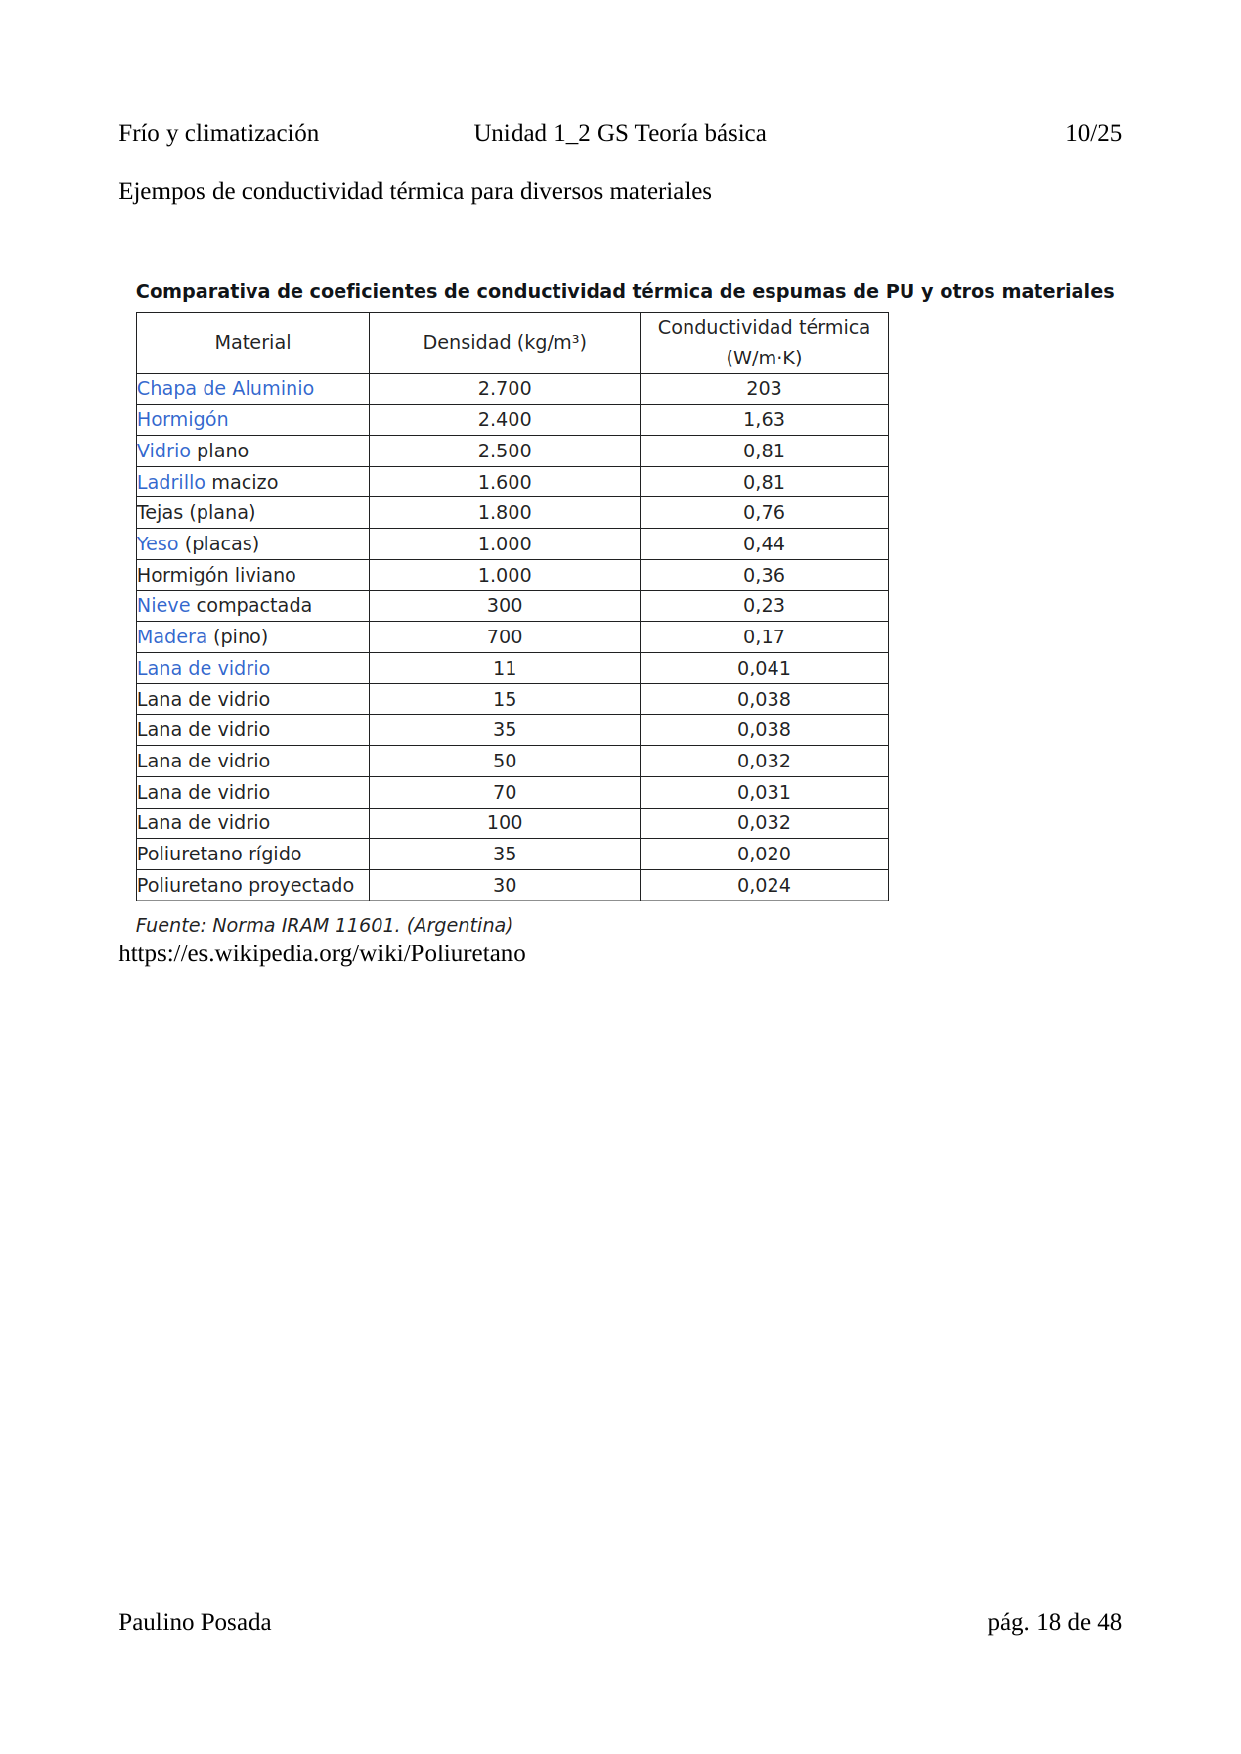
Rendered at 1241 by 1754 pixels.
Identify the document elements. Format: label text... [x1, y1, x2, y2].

text Ejempos de conductividad térmica para diversos materiales [118, 176, 1122, 205]
picture [118, 271, 1123, 945]
text https://es.wikipedia.org/wiki/Poliuretano [118, 945, 1122, 967]
